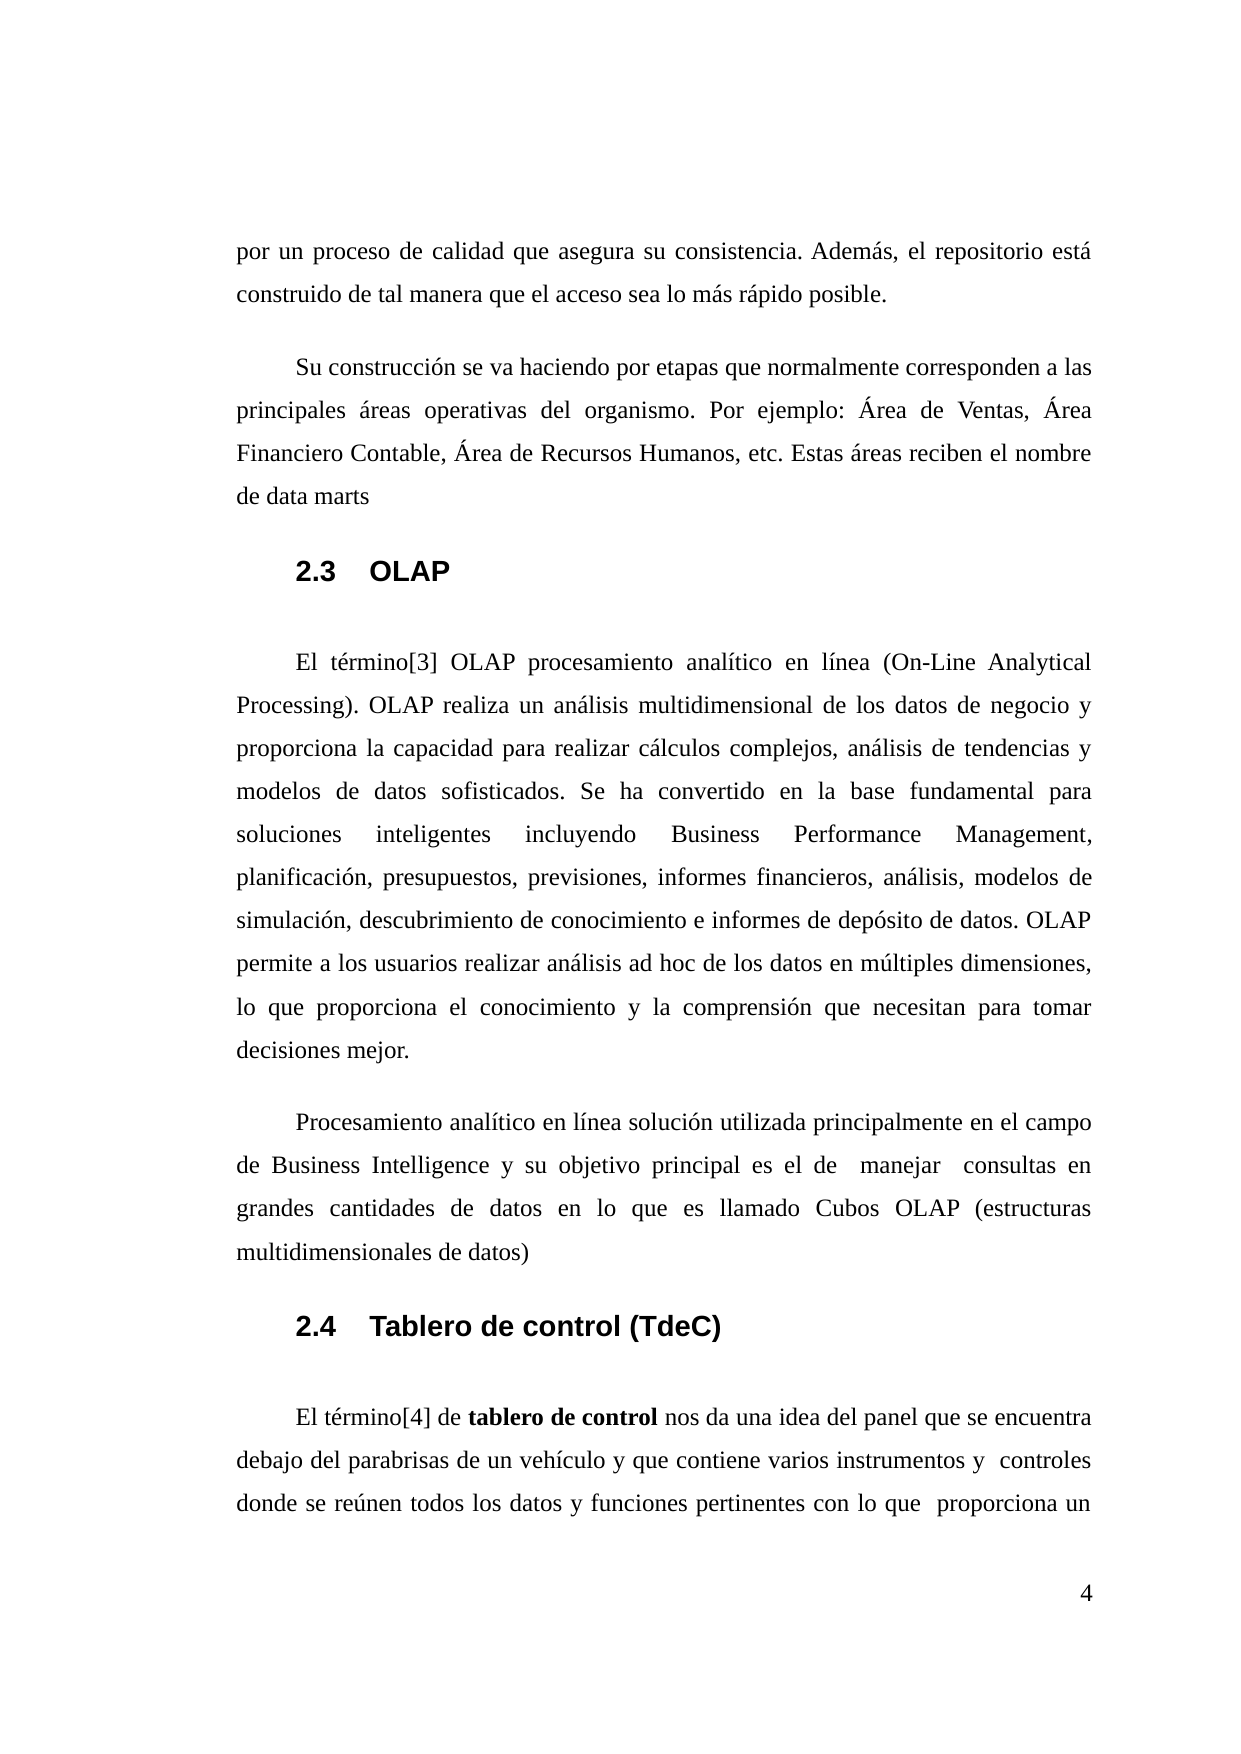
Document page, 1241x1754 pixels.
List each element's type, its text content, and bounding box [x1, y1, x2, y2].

subtitle 2.4 Tablero de control (TdeC) [266, 1309, 1093, 1343]
text Procesamiento analítico en línea solución utilizada principalmente en el campo de Business Intelligence y su objetivo principal es el de manejar consultas en grandes cantidades de datos en lo que es llamado Cubos OLAP (estructuras multidimensionales de datos) [236, 1107, 1093, 1265]
text por un proceso de calidad que asegura su consistencia. Además, el repositorio está construido de tal manera que el acceso sea lo más rápido posible. [236, 236, 1093, 308]
subtitle 2.3 OLAP [266, 554, 1093, 587]
text El término[3] OLAP procesamiento analítico en línea (On-Line Analytical Processing). OLAP realiza un análisis multidimensional de los datos de negocio y proporciona la capacidad para realizar cálculos complejos, análisis de tendencias y modelos de datos sofisticados. Se ha convertido en la base fundamental para soluciones inteligentes incluyendo Business Performance Management, planificación, presupuestos, previsiones, informes financieros, análisis, modelos de simulación, descubrimiento de conocimiento e informes de depósito de datos. OLAP permite a los usuarios realizar análisis ad hoc de los datos en múltiples dimensiones, lo que proporciona el conocimiento y la comprensión que necesitan para tomar decisiones mejor. [236, 647, 1093, 1063]
text El término[4] de tablero de control nos da una idea del panel que se encuentra debajo del parabrisas de un vehículo y que contiene varios instrumentos y controles donde se reúnen todos los datos y funciones pertinentes con lo que proporciona un [236, 1402, 1093, 1517]
text Su construcción se va haciendo por etapas que normalmente corresponden a las principales áreas operativas del organismo. Por ejemplo: Área de Ventas, Área Financiero Contable, Área de Recursos Humanos, etc. Estas áreas reciben el nombre de data marts [236, 352, 1093, 510]
